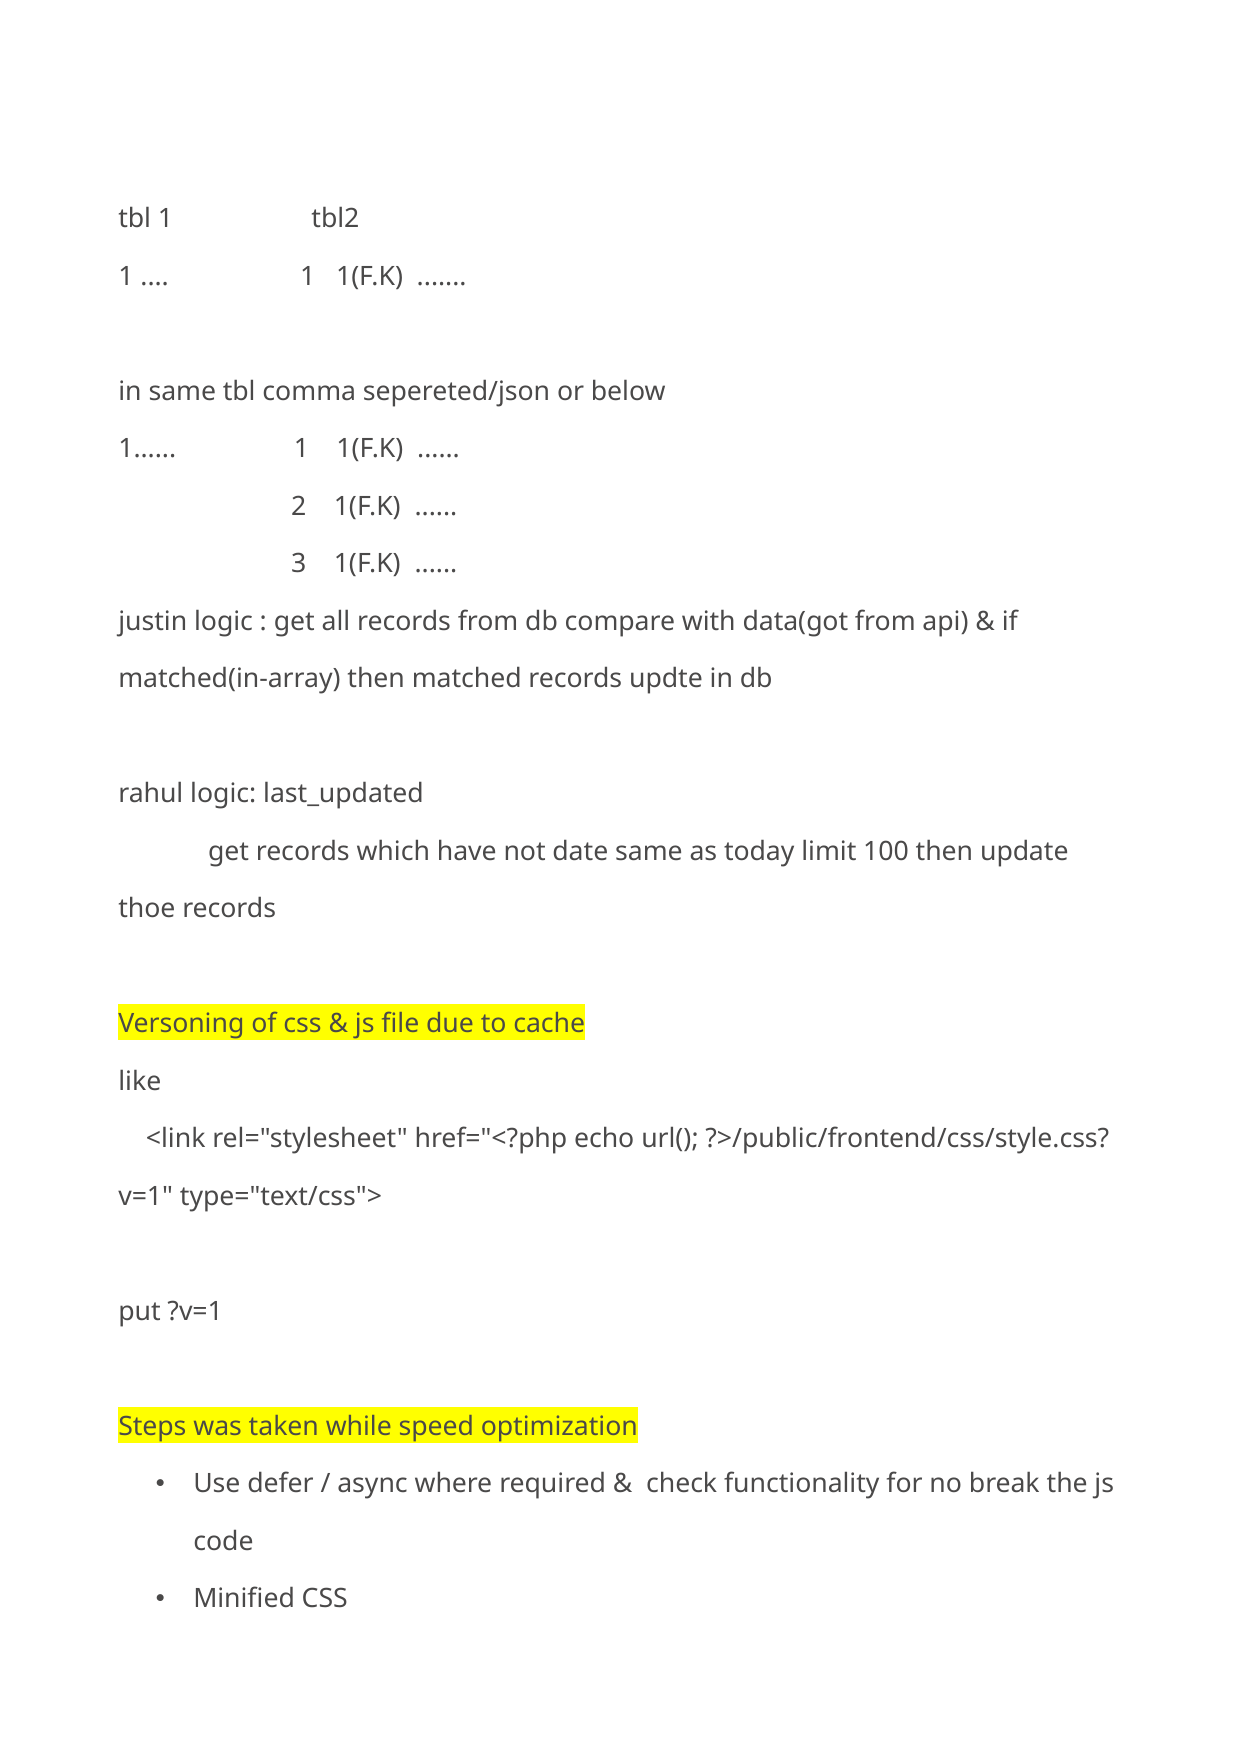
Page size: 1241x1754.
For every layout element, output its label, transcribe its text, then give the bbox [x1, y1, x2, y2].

text like [118, 1040, 1122, 1098]
text in same tbl comma sepereted/json or below [118, 350, 1122, 408]
text 1 .... 1 1(F.K) ....... [118, 235, 1122, 293]
text 2 1(F.K) ...... [118, 465, 1122, 523]
text put ?v=1 [118, 1270, 1122, 1328]
text 1...... 1 1(F.K) ...... [118, 408, 1122, 465]
text <link rel="stylesheet" href="<?php echo url(); ?>/public/frontend/css/style.css?v=1" type="text/css"> [118, 1098, 1122, 1213]
list Minified CSS [156, 1558, 1122, 1615]
list Use defer / async where required & check functionality for no break the js code [156, 1443, 1122, 1558]
text Versoning of css & js file due to cache [118, 983, 1122, 1040]
text rahul logic: last_updated get records which have not date same as today limit 100 then update thoe records [118, 753, 1122, 925]
text 3 1(F.K) ...... [118, 523, 1122, 580]
text Steps was taken while speed optimization [118, 1385, 1122, 1443]
text justin logic : get all records from db compare with data(got from api) & if matched(in-array) then matched records updte in db [118, 580, 1122, 695]
text tbl 1 tbl2 [118, 178, 1122, 235]
